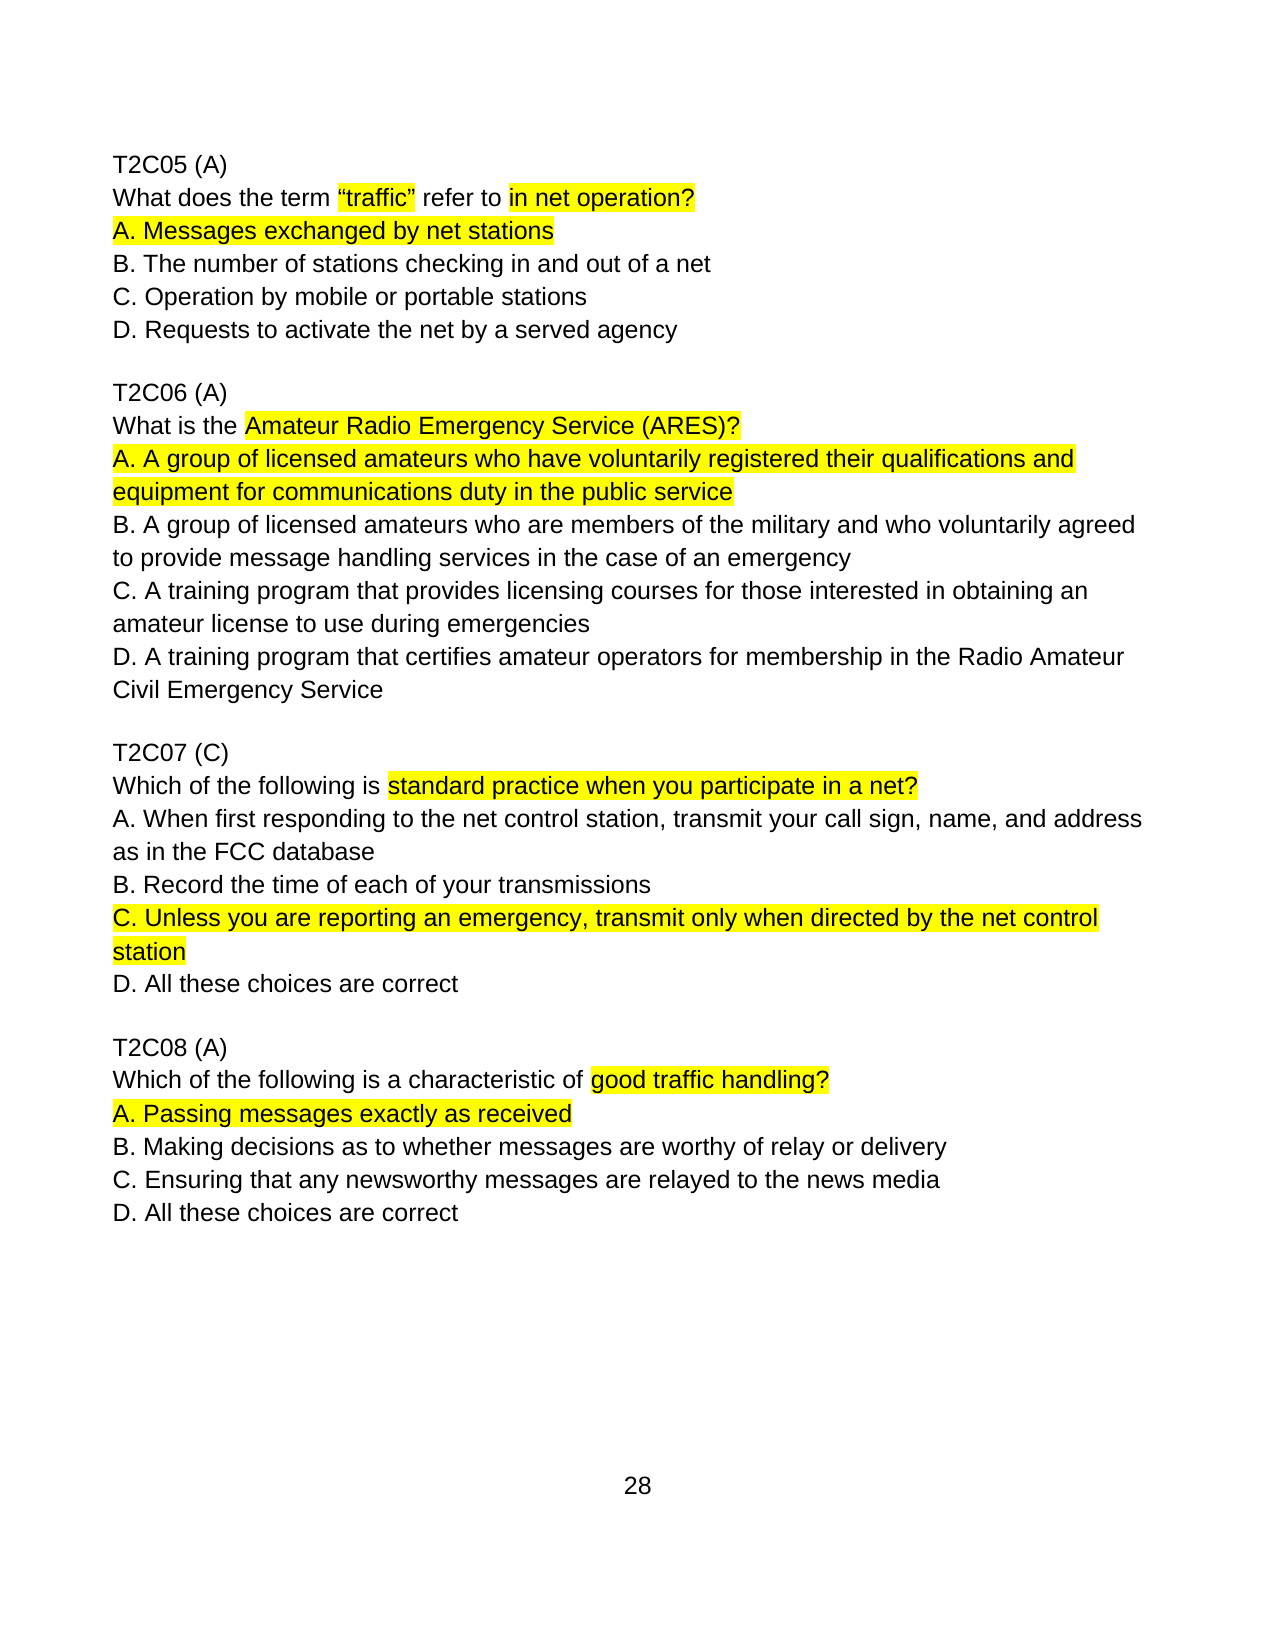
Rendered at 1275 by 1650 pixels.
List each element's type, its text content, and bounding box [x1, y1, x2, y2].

text T2C08 (A) Which of the following is a characteristic of good traffic handling? A. Passing messages exactly as received B. Making decisions as to whether messages are worthy of relay or delivery C. Ensuring that any newsworthy messages are relayed to the news media D. All these choices are correct [112, 1032, 1162, 1226]
text T2C07 (C) Which of the following is standard practice when you participate in a net? A. When first responding to the net control station, transmit your call sign, name, and address as in the FCC database B. Record the time of each of your transmissions C. Unless you are reporting an emergency, transmit only when directed by the net control station D. All these choices are correct [112, 738, 1162, 998]
text T2C05 (A) What does the term “traffic” refer to in net operation? A. Messages exchanged by net stations B. The number of stations checking in and out of a net C. Operation by mobile or portable stations D. Requests to activate the net by a served agency [112, 150, 1162, 344]
text T2C06 (A) What is the Amateur Radio Emergency Service (ARES)? A. A group of licensed amateurs who have voluntarily registered their qualifications and equipment for communications duty in the public service B. A group of licensed amateurs who are members of the military and who voluntarily agreed to provide message handling services in the case of an emergency C. A training program that provides licensing courses for those interested in obtaining an amateur license to use during emergencies D. A training program that certifies amateur operators for membership in the Radio Amateur Civil Emergency Service [112, 378, 1162, 704]
